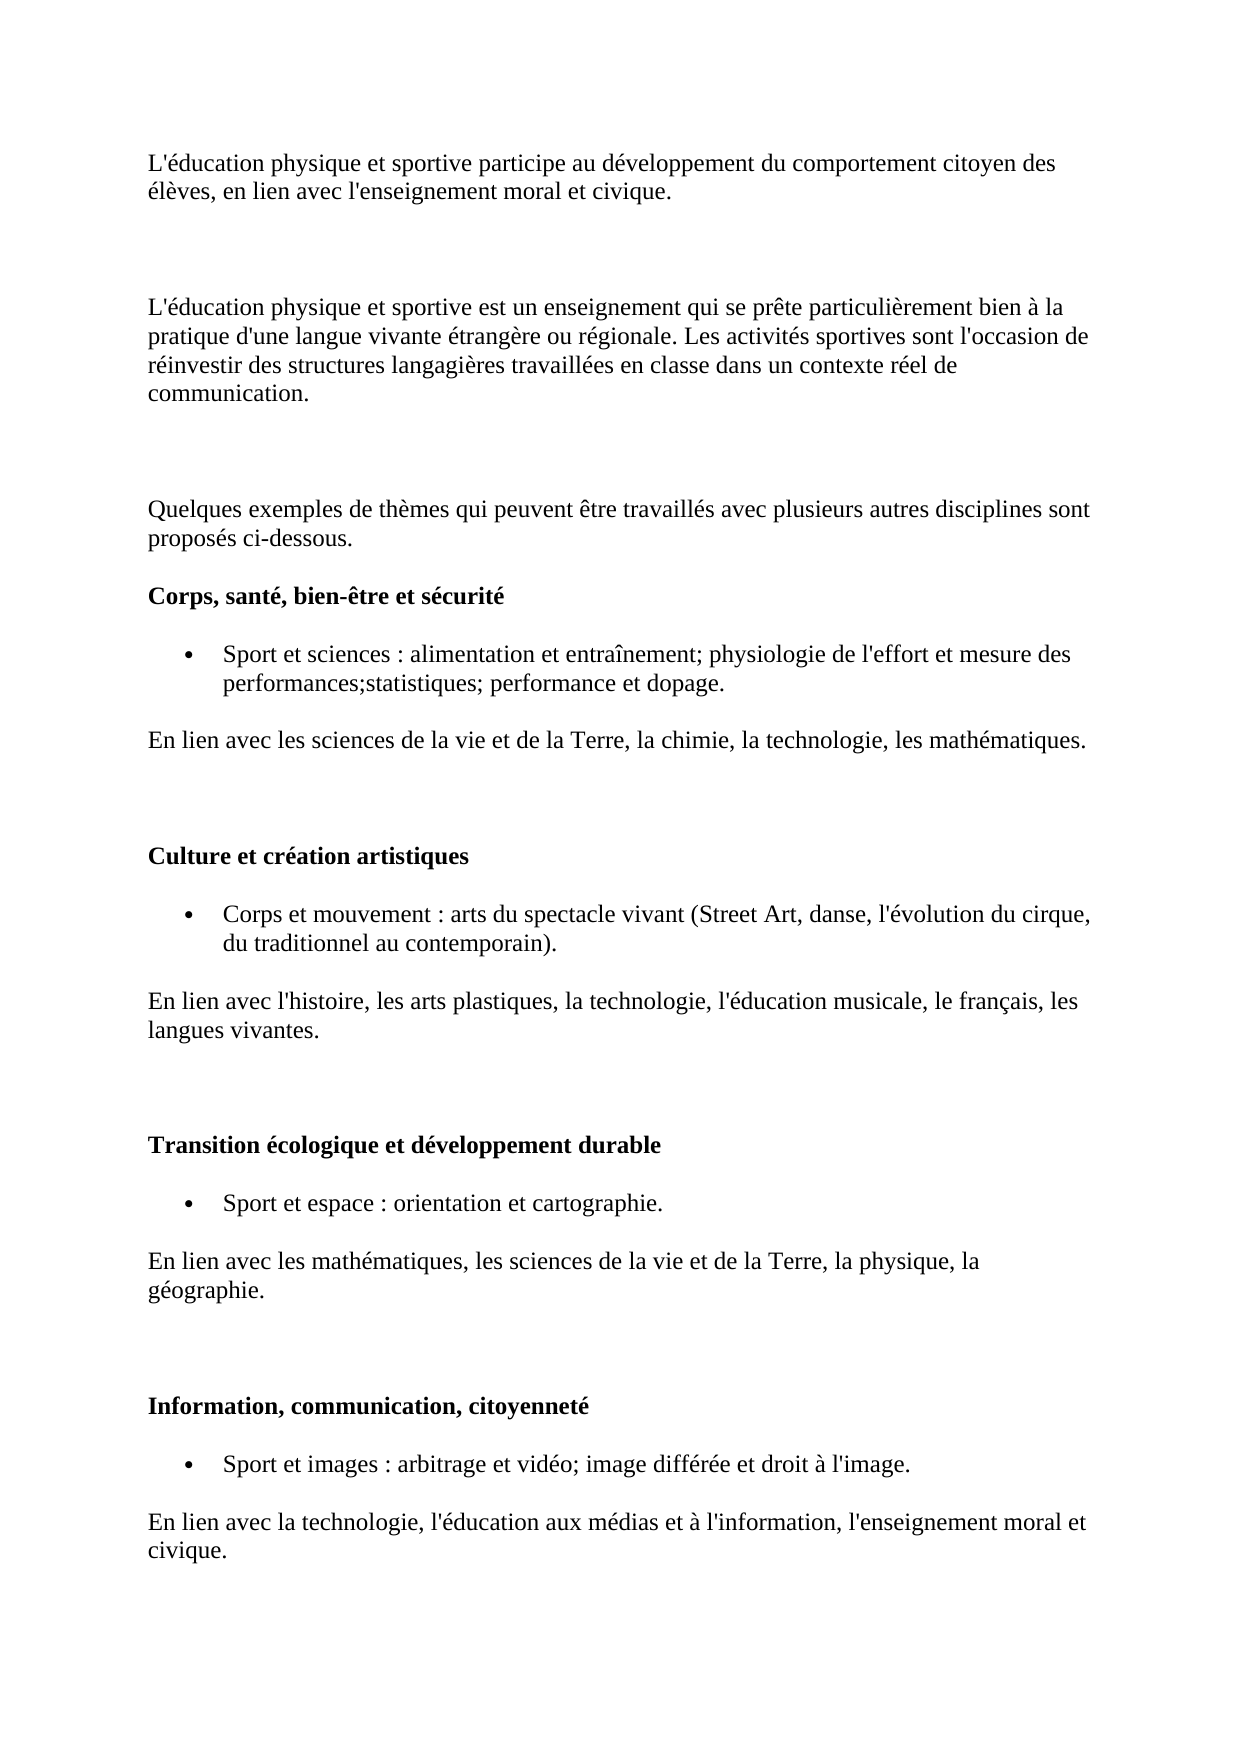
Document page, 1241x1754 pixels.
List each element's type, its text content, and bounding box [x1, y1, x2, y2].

text En lien avec les sciences de la vie et de la Terre, la chimie, la technologie, les mathématiques. [148, 726, 1093, 754]
text Information, communication, citoyenneté [148, 1391, 1093, 1420]
text Corps, santé, bien-être et sécurité [148, 581, 1093, 610]
text L'éducation physique et sportive est un enseignement qui se prête particulièrement bien à la pratique d'une langue vivante étrangère ou régionale. Les activités sportives sont l'occasion de réinvestir des structures langagières travaillées en classe dans un contexte réel de communication. [148, 292, 1093, 407]
text En lien avec les mathématiques, les sciences de la vie et de la Terre, la physique, la géographie. [148, 1246, 1093, 1304]
text Transition écologique et développement durable [148, 1131, 1093, 1159]
text L'éducation physique et sportive participe au développement du comportement citoyen des élèves, en lien avec l'enseignement moral et civique. [148, 148, 1093, 205]
text En lien avec l'histoire, les arts plastiques, la technologie, l'éducation musicale, le français, les langues vivantes. [148, 986, 1093, 1043]
text En lien avec la technologie, l'éducation aux médias et à l'information, l'enseignement moral et civique. [148, 1507, 1093, 1564]
text Quelques exemples de thèmes qui peuvent être travaillés avec plusieurs autres disciplines sont proposés ci-dessous. [148, 494, 1093, 552]
list Corps et mouvement : arts du spectacle vivant (Street Art, danse, l'évolution du cirque, du traditionnel au contemporain). [185, 899, 1093, 957]
text Culture et création artistiques [148, 841, 1093, 870]
list Sport et images : arbitrage et vidéo; image différée et droit à l'image. [185, 1449, 1093, 1478]
list Sport et sciences : alimentation et entraînement; physiologie de l'effort et mesure des performances;statistiques; performance et dopage. [185, 639, 1093, 696]
list Sport et espace : orientation et cartographie. [185, 1188, 1093, 1217]
